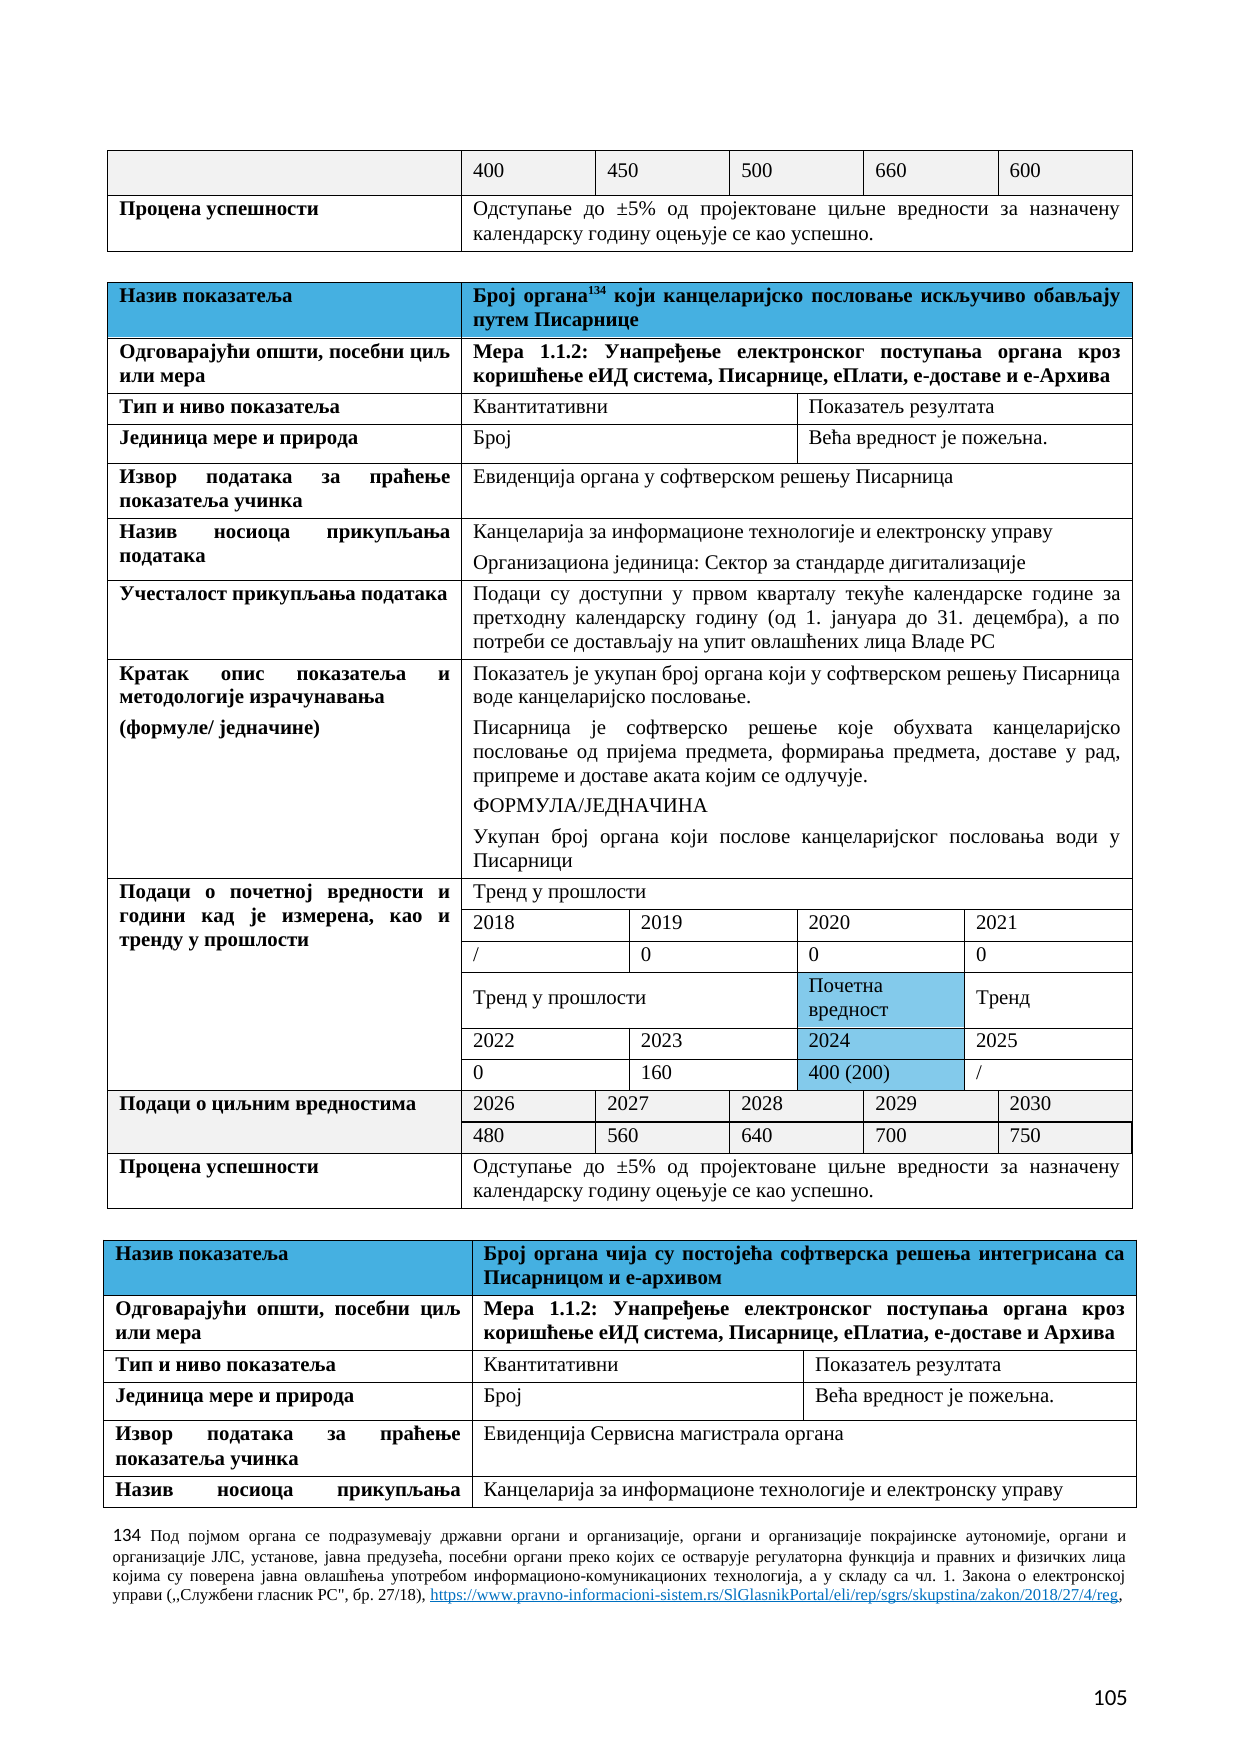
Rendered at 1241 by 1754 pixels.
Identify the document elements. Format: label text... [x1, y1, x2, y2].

table_cell 0 [630, 942, 797, 972]
table_cell Извор података за праћење показатеља учинка [104, 1421, 472, 1476]
table_cell 2020 [798, 910, 964, 941]
table_cell Јединица мере и природа [108, 425, 461, 463]
table_cell 560 [596, 1123, 729, 1153]
table_cell Тренд у прошлости [462, 879, 1132, 909]
table_cell 2019 [630, 910, 797, 941]
table_cell 400 [462, 151, 595, 195]
table_cell Мера 1.1.2: Унапређење електронског поступања органа кроз коришћење еИД система, Писарнице, еПлатиа, е-доставе и Архива [473, 1296, 1136, 1350]
table_cell Јединица мере и природа [104, 1383, 472, 1420]
table_cell Евиденција органа у софтверском решењу Писарница [462, 464, 1132, 518]
table_cell 2027 [596, 1091, 729, 1121]
table_cell 2018 [462, 910, 629, 941]
table_cell Квантитативни [462, 394, 797, 424]
table_cell Показатељ је укупан број органа који у софтверском решењу Писарница воде канцеларијско пословање. Писарница је софтверско решење које обухвата канцеларијско пословање од пријема предмета, формирања предмета, доставе у рад, припреме и доставе аката којим се одлучује. ФОРМУЛА/ЈЕДНАЧИНА Укупан број органа који послове канцеларијског пословања води у Писарници [462, 660, 1132, 878]
table_cell 750 [999, 1123, 1131, 1153]
table_cell Назив носиоца прикупљања података [108, 519, 461, 580]
table_cell 480 [462, 1123, 595, 1153]
table_cell Кратак опис показатеља и методологије израчунавања (формуле/ једначине) [108, 660, 461, 878]
table_cell Учесталост прикупљања података [108, 581, 461, 659]
table_cell Подаци о почетној вредности и години кад је измерена, као и тренду у прошлости [108, 879, 461, 1090]
table_cell 0 [462, 1060, 629, 1090]
table_cell 2026 [462, 1091, 595, 1121]
table_cell Одговарајући општи, посебни циљ или мера [104, 1296, 472, 1350]
table_header Назив показатеља [104, 1241, 472, 1295]
table_cell [108, 151, 461, 195]
table_cell Показатељ резултата [804, 1351, 1136, 1382]
table_header Број органа чија су постојећа софтверска решења интегрисана са Писарницом и е-aрхивом [473, 1241, 1136, 1295]
table_cell Канцеларија за информационе технологије и електронску управу [473, 1477, 1136, 1507]
table_cell Број [462, 425, 797, 463]
table_cell Мера 1.1.2: Унапређење електронског поступања органа кроз коришћење еИД система, Писарнице, еПлати, е-доставе и е-Архива [462, 339, 1132, 393]
table_cell 2024 [798, 1029, 964, 1059]
table_cell 400 (200) [798, 1060, 964, 1090]
table_cell Процена успешности [108, 1154, 461, 1208]
table_cell Подаци су доступни у првом кварталу текуће календарске године за претходну календарску годину (од 1. јануара до 31. децембра), а по потреби се достављају на упит овлашћених лица Владе РС [462, 581, 1132, 659]
table_cell Подаци о циљним вредностима [108, 1091, 461, 1153]
table_cell 160 [630, 1060, 797, 1090]
table_cell 600 [999, 151, 1132, 195]
table_cell 640 [730, 1123, 863, 1153]
table_header Назив показатеља [108, 283, 461, 337]
table_cell Тип и ниво показатеља [108, 394, 461, 424]
table_cell Тренд [965, 973, 1132, 1027]
table_cell 2029 [864, 1091, 998, 1121]
table_cell Квантитативни [473, 1351, 803, 1382]
table_cell 660 [864, 151, 998, 195]
table_cell Почетна вредност [798, 973, 964, 1027]
table_cell Назив носиоца прикупљања [104, 1477, 472, 1507]
table_cell 2022 [462, 1029, 629, 1059]
table_cell 500 [730, 151, 863, 195]
table_cell / [965, 1060, 1132, 1090]
table_cell Канцеларија за информационе технологије и електронску управу Организациона јединица: Сектор за стандарде дигитализације [462, 519, 1132, 580]
table_cell Одступање до ±5% од пројектоване циљне вредности за назначену календарску годину оцењује се као успешно. [462, 1154, 1132, 1208]
table_cell Тренд у прошлости [462, 973, 797, 1027]
table_cell 0 [798, 942, 964, 972]
table_cell Број [473, 1383, 803, 1420]
table_header Број органа који канцеларијско пословање искључиво обављају путем Писарнице [462, 283, 1132, 337]
table_cell 2025 [965, 1029, 1132, 1059]
table_cell 450 [596, 151, 729, 195]
table_cell Извор података за праћење показатеља учинка [108, 464, 461, 518]
table_cell 2021 [965, 910, 1132, 941]
table_cell Одговарајући општи, посебни циљ или мера [108, 339, 461, 393]
table_cell Већа вредност је пожељна. [798, 425, 1132, 463]
table_cell Процена успешности [108, 196, 461, 251]
table_cell 2023 [630, 1029, 797, 1059]
table_cell Евиденција Сервисна магистрала органа [473, 1421, 1136, 1476]
table_cell Одступање до ±5% од пројектоване циљне вредности за назначену календарску годину оцењује се као успешно. [462, 196, 1132, 251]
table_cell 0 [965, 942, 1132, 972]
table_cell / [462, 942, 629, 972]
table_cell 2028 [730, 1091, 863, 1121]
table_cell 2030 [999, 1091, 1132, 1121]
table_cell Показатељ резултата [798, 394, 1132, 424]
table_cell Тип и ниво показатеља [104, 1351, 472, 1382]
table_cell Већа вредност је пожељна. [804, 1383, 1136, 1420]
table_cell 700 [864, 1123, 998, 1153]
